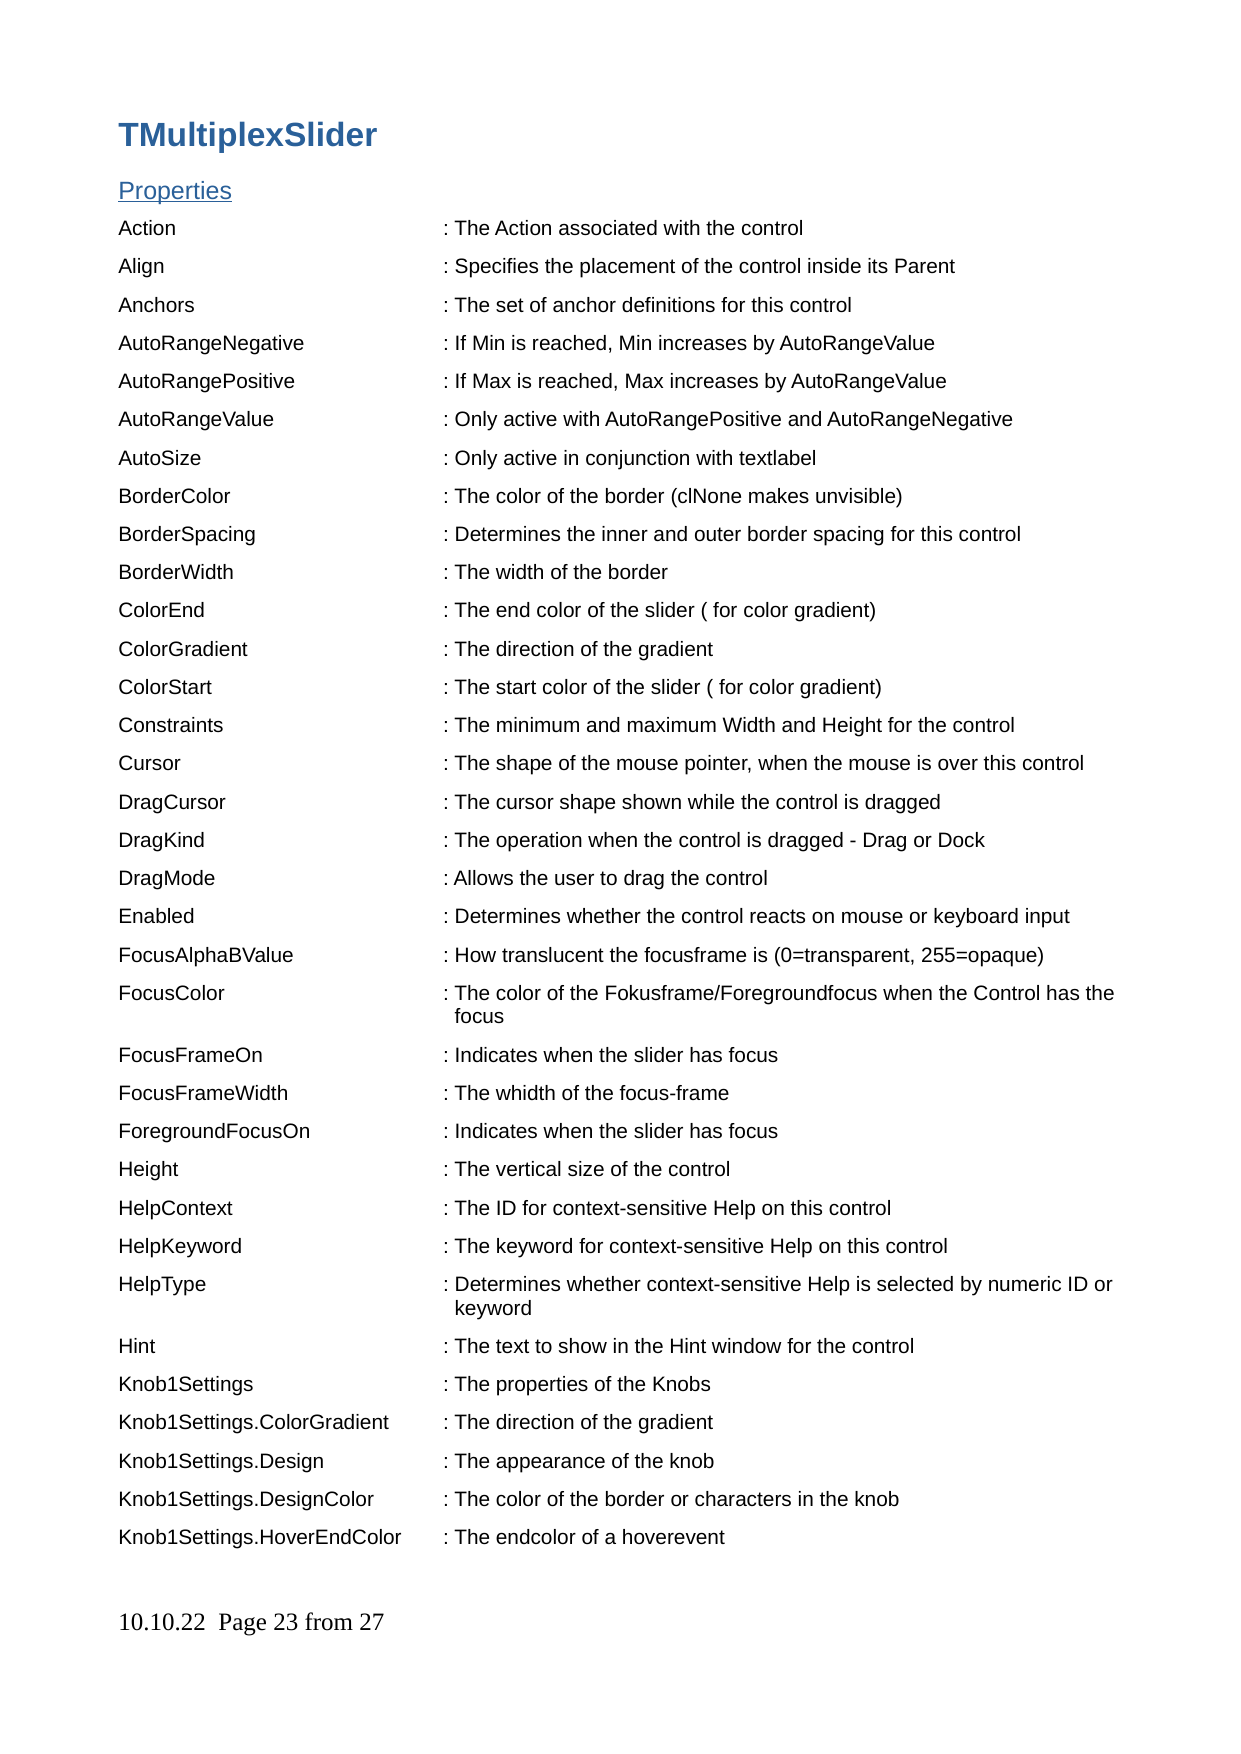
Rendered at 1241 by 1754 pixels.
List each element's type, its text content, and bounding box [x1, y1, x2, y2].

subtitle Properties [118, 181, 1122, 204]
text HelpKeyword : The keyword for context-sensitive Help on this control [118, 1234, 1122, 1258]
text FocusFrameWidth : The whidth of the focus-frame [118, 1081, 1122, 1105]
text ColorStart : The start color of the slider ( for color gradient) [118, 676, 1122, 699]
text HelpType : Determines whether context-sensitive Help is selected by numeric ID or keyword [118, 1273, 1122, 1320]
text Knob1Settings.Design : The appearance of the knob [118, 1449, 1122, 1473]
text ColorGradient : The direction of the gradient [118, 637, 1122, 661]
text Anchors : The set of anchor definitions for this control [118, 293, 1122, 317]
text Constraints : The minimum and maximum Width and Height for the control [118, 714, 1122, 737]
text Align : Specifies the placement of the control inside its Parent [118, 255, 1122, 279]
text Knob1Settings.DesignColor : The color of the border or characters in the knob [118, 1487, 1122, 1511]
text DragMode : Allows the user to drag the control [118, 867, 1122, 890]
text AutoRangeNegative : If Min is reached, Min increases by AutoRangeValue [118, 331, 1122, 355]
text AutoSize : Only active in conjunction with textlabel [118, 446, 1122, 470]
text Knob1Settings : The properties of the Knobs [118, 1373, 1122, 1396]
text Height : The vertical size of the control [118, 1158, 1122, 1182]
text Cursor : The shape of the mouse pointer, when the mouse is over this control [118, 752, 1122, 776]
text ForegroundFocusOn : Indicates when the slider has focus [118, 1120, 1122, 1143]
text Action : The Action associated with the control [118, 217, 1122, 240]
text DragCursor : The cursor shape shown while the control is dragged [118, 790, 1122, 814]
text BorderWidth : The width of the border [118, 561, 1122, 584]
text DragKind : The operation when the control is dragged - Drag or Dock [118, 828, 1122, 852]
text BorderSpacing : Determines the inner and outer border spacing for this control [118, 523, 1122, 546]
text BorderColor : The color of the border (clNone makes unvisible) [118, 484, 1122, 508]
text FocusAlphaBValue : How translucent the focusframe is (0=transparent, 255=opaque) [118, 943, 1122, 967]
text FocusFrameOn : Indicates when the slider has focus [118, 1043, 1122, 1067]
text AutoRangeValue : Only active with AutoRangePositive and AutoRangeNegative [118, 408, 1122, 432]
text Knob1Settings.HoverEndColor : The endcolor of a hoverevent [118, 1526, 1122, 1549]
text Knob1Settings.ColorGradient : The direction of the gradient [118, 1411, 1122, 1434]
text FocusColor : The color of the Fokusframe/Foregroundfocus when the Control has the focus [118, 981, 1122, 1029]
text HelpContext : The ID for context-sensitive Help on this control [118, 1196, 1122, 1220]
text ColorEnd : The end color of the slider ( for color gradient) [118, 599, 1122, 623]
text AutoRangePositive : If Max is reached, Max increases by AutoRangeValue [118, 370, 1122, 393]
text Hint : The text to show in the Hint window for the control [118, 1334, 1122, 1358]
text Enabled : Determines whether the control reacts on mouse or keyboard input [118, 905, 1122, 928]
subtitle TMultiplexSlider [118, 118, 1122, 153]
